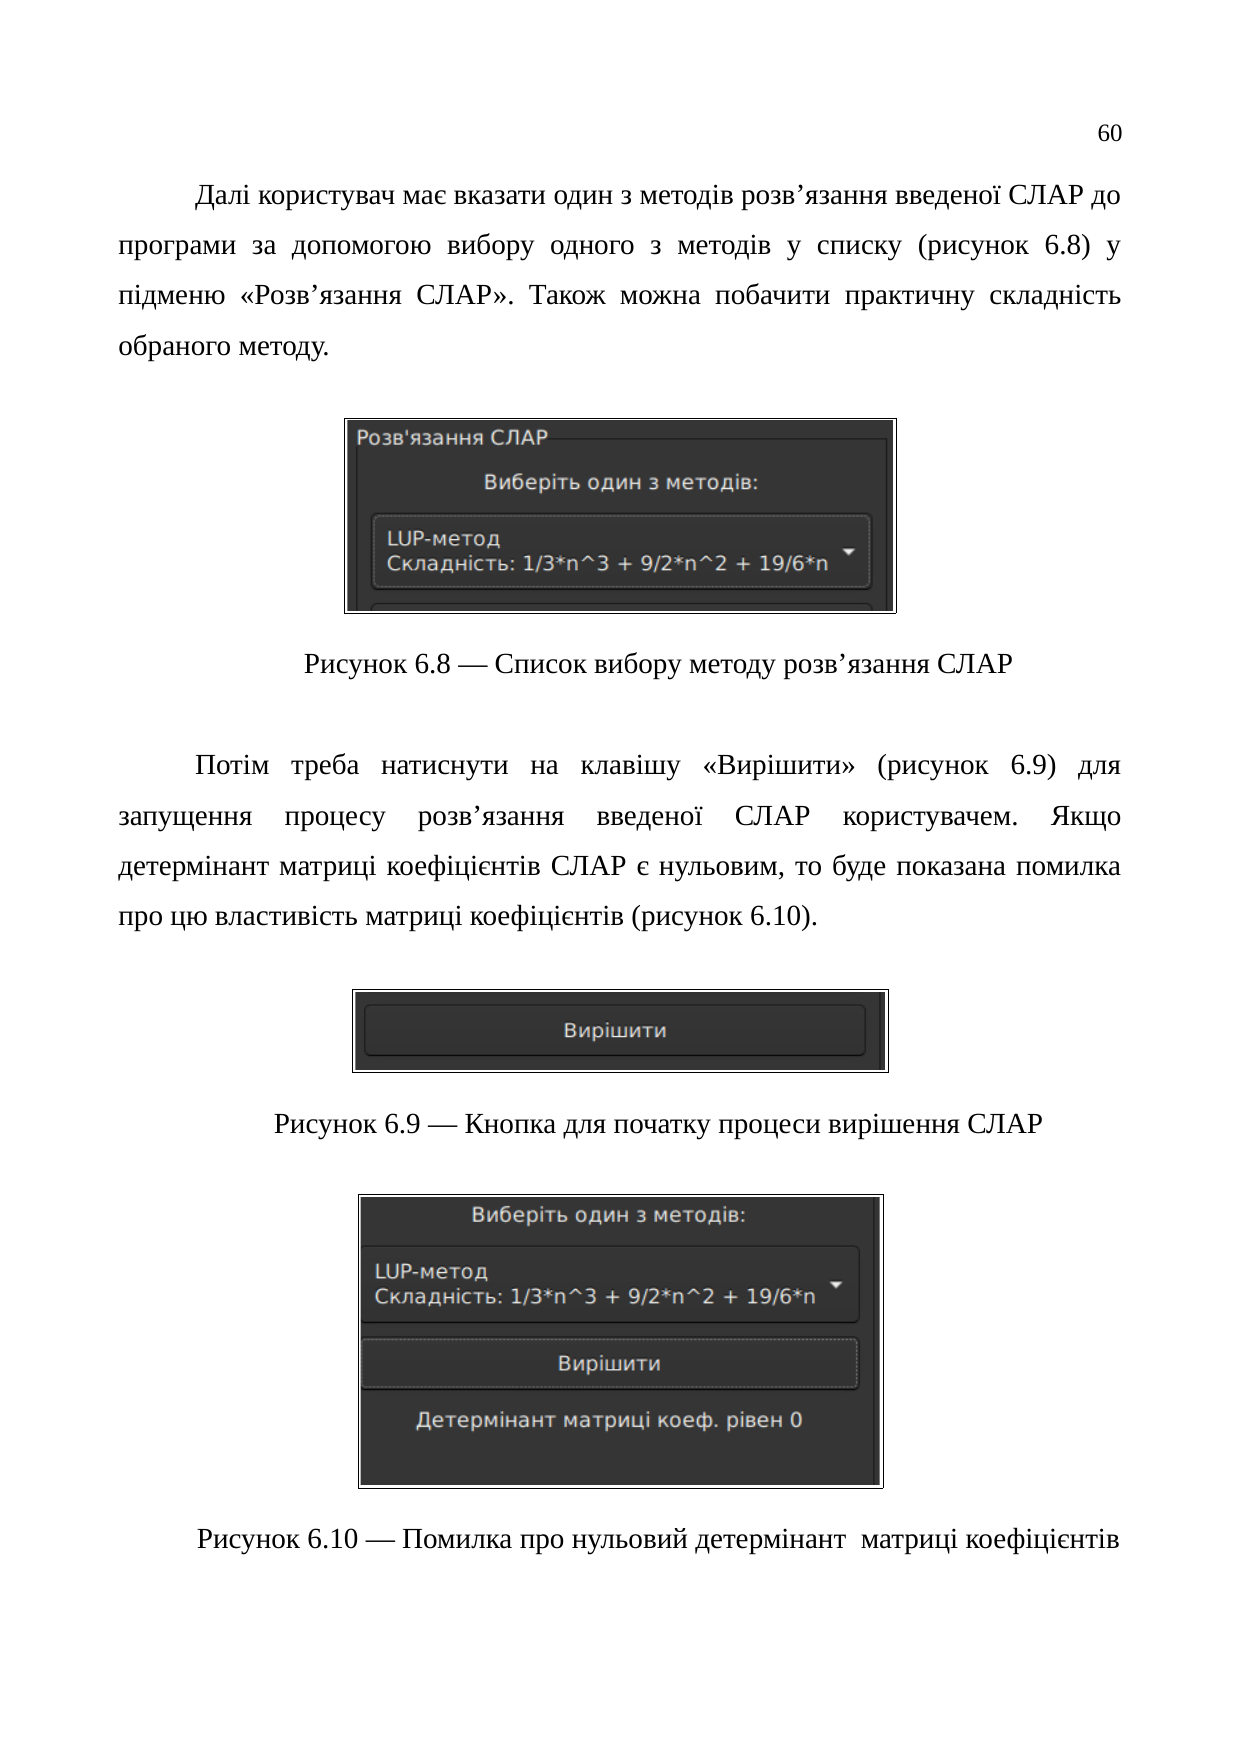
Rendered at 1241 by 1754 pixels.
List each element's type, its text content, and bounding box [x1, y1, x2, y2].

text Рисунок 6.8 — Список вибору методу розв’язання СЛАР [118, 611, 1122, 680]
text Рисунок 6.9 — Кнопка для початку процеси вирішення СЛАР [118, 1070, 1122, 1139]
text Рисунок 6.10 — Помилка про нульовий детермінант матриці коефіцієнтів [118, 1485, 1122, 1555]
picture [347, 420, 893, 611]
picture [360, 1197, 880, 1485]
text Потім треба натиснути на клавішу «Вирішити» (рисунок 6.9) для запущення процесу розв’язання введеної СЛАР користувачем. Якщо детермінант матриці коефіцієнтів СЛАР є нульовим, то буде показана помилка про цю властивість матриці коефіцієнтів (рисунок 6.10). [118, 747, 1122, 932]
text Далі користувач має вказати один з методів розв’язання введеної СЛАР до програми за допомогою вибору одного з методів у списку (рисунок 6.8) у підменю «Розв’язання СЛАР». Також можна побачити практичну складність обраного методу. [118, 177, 1122, 361]
picture [355, 992, 885, 1070]
